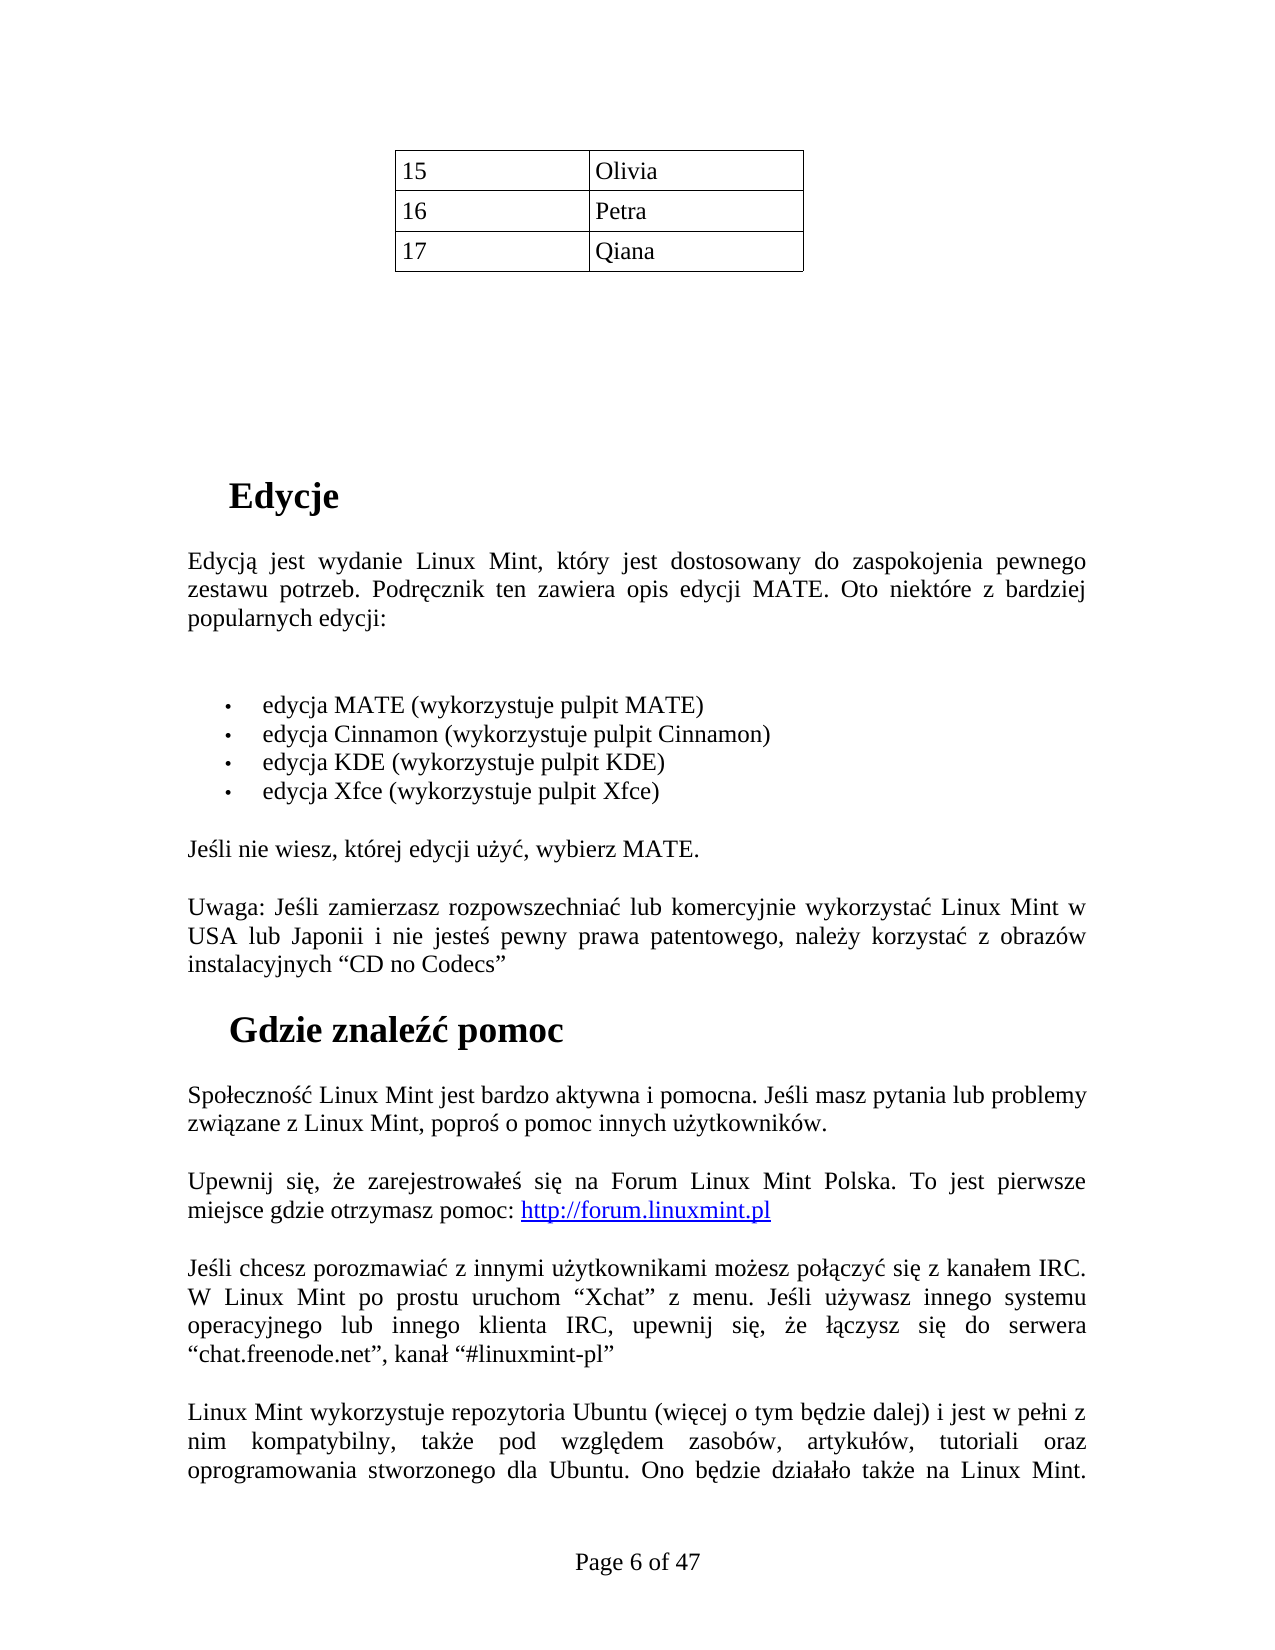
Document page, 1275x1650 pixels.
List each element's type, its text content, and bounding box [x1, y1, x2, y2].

table_cell 17 [396, 232, 589, 271]
table_cell Petra [590, 191, 803, 231]
text Upewnij się, że zarejestrowałeś się na Forum Linux Mint Polska. To jest pierwsze miejsce gdzie otrzymasz pomoc: http://forum.linuxmint.pl [187, 1166, 1087, 1224]
table_cell Qiana [590, 232, 803, 271]
subtitle Edycje [187, 473, 1087, 517]
text Uwaga: Jeśli zamierzasz rozpowszechniać lub komercyjnie wykorzystać Linux Mint w USA lub Japonii i nie jesteś pewny prawa patentowego, należy korzystać z obrazów instalacyjnych “CD no Codecs” [187, 892, 1087, 978]
subtitle Gdzie znaleźć pomoc [187, 1007, 1087, 1051]
text Linux Mint wykorzystuje repozytoria Ubuntu (więcej o tym będzie dalej) i jest w pełni z nim kompatybilny, także pod względem zasobów, artykułów, tutoriali oraz oprogramowania stworzonego dla Ubuntu. Ono będzie działało także na Linux Mint. [187, 1397, 1087, 1483]
table_cell Olivia [590, 151, 803, 190]
list edycja MATE (wykorzystuje pulpit MATE) [225, 690, 1087, 719]
list edycja Xfce (wykorzystuje pulpit Xfce) [225, 776, 1087, 805]
text Edycją jest wydanie Linux Mint, który jest dostosowany do zaspokojenia pewnego zestawu potrzeb. Podręcznik ten zawiera opis edycji MATE. Oto niektóre z bardziej popularnych edycji: [187, 546, 1087, 632]
text Społeczność Linux Mint jest bardzo aktywna i pomocna. Jeśli masz pytania lub problemy związane z Linux Mint, poproś o pomoc innych użytkowników. [187, 1080, 1087, 1137]
table_cell 16 [396, 191, 589, 231]
list edycja Cinnamon (wykorzystuje pulpit Cinnamon) [225, 719, 1087, 747]
table_cell 15 [396, 151, 589, 190]
text Jeśli chcesz porozmawiać z innymi użytkownikami możesz połączyć się z kanałem IRC. W Linux Mint po prostu uruchom “Xchat” z menu. Jeśli używasz innego systemu operacyjnego lub innego klienta IRC, upewnij się, że łączysz się do serwera “chat.freenode.net”, kanał “#linuxmint-pl” [187, 1253, 1087, 1368]
text Jeśli nie wiesz, której edycji użyć, wybierz MATE. [187, 834, 1087, 863]
